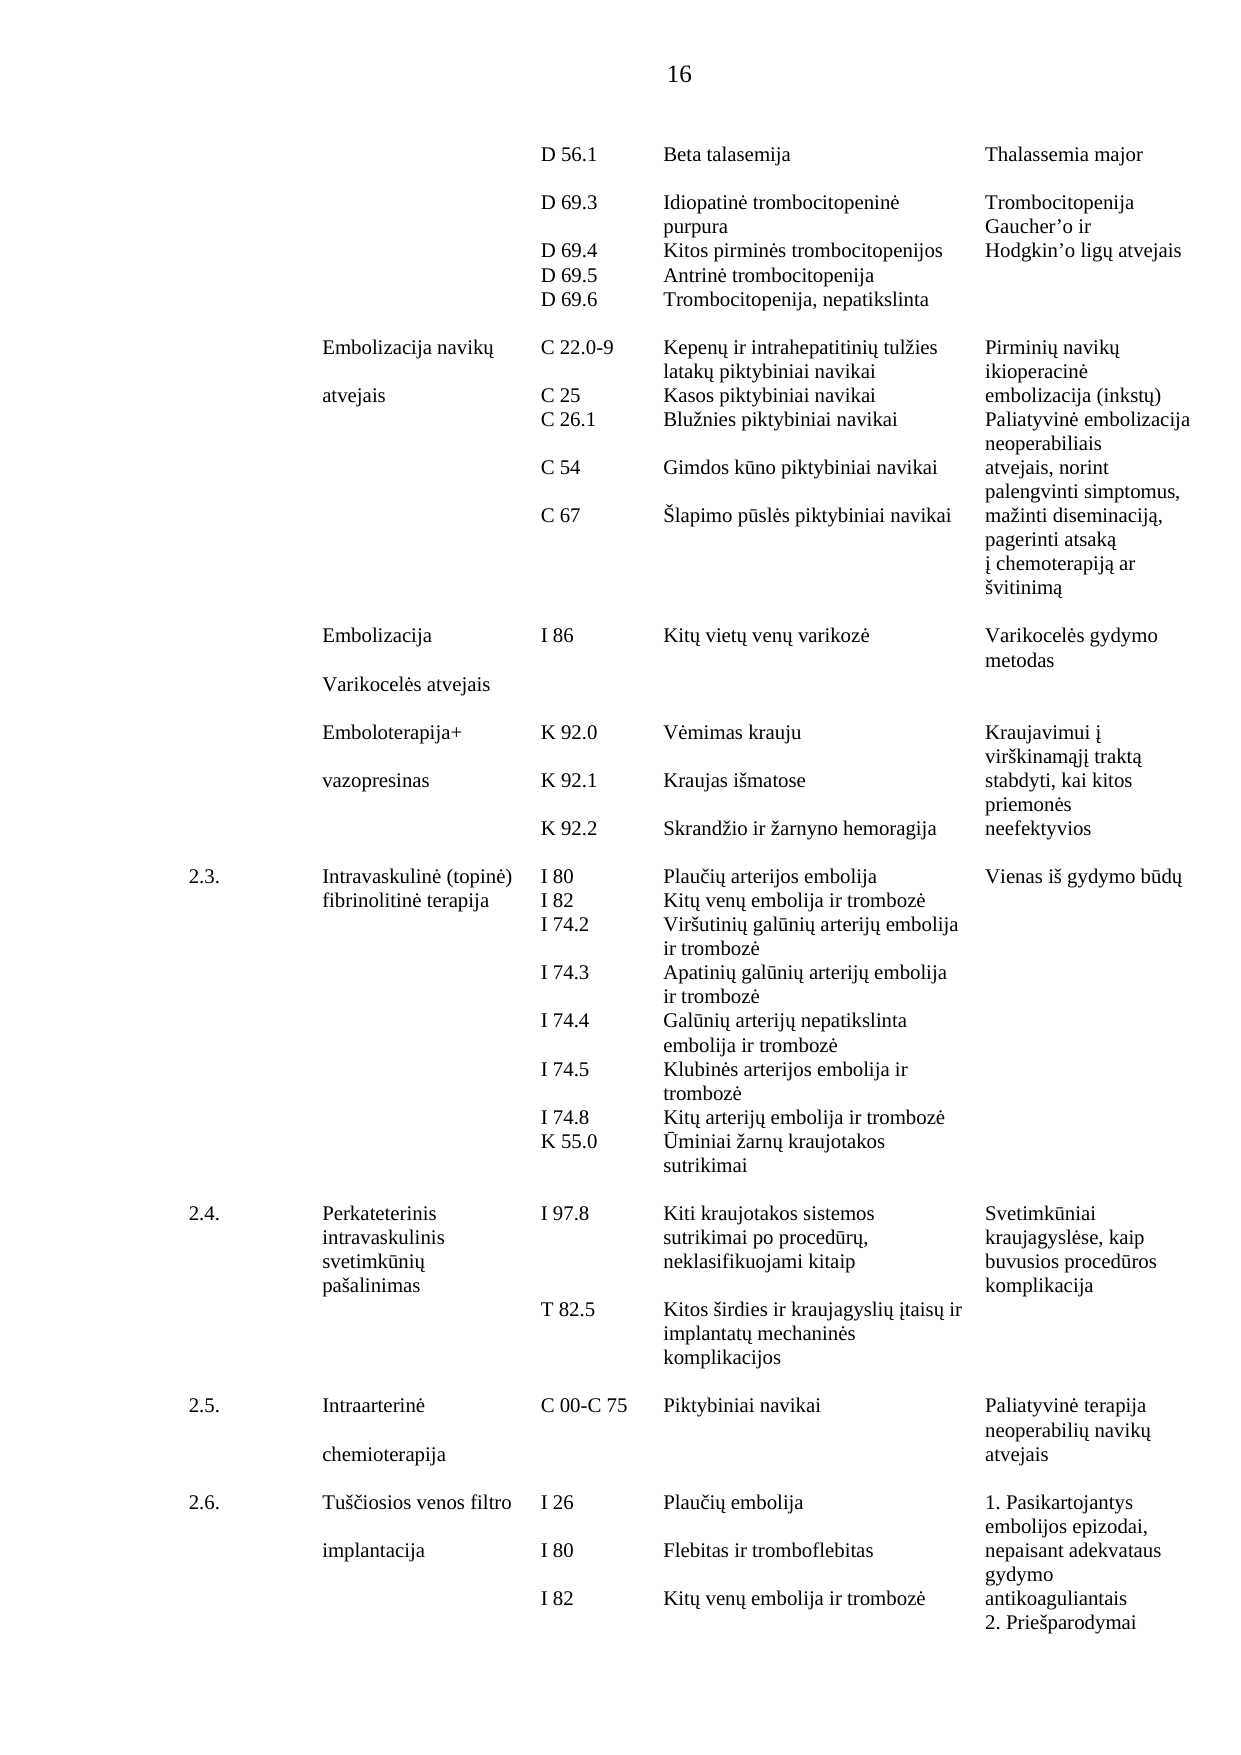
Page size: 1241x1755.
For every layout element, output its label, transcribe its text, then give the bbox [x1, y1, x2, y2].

table_cell [311, 407, 529, 455]
table_cell [311, 263, 529, 287]
table_cell [311, 311, 529, 335]
table_cell Trombocitopenija, nepatikslinta [652, 287, 974, 311]
table_cell I 80 [529, 1538, 652, 1586]
table_cell K 55.0 [529, 1129, 652, 1177]
table_cell [177, 1297, 311, 1345]
table_cell 2.4. [177, 1201, 311, 1249]
table_cell [529, 551, 652, 599]
table_cell [177, 599, 311, 623]
table_cell [177, 1442, 311, 1466]
table_cell Kitų arterijų embolija ir trombozė [652, 1105, 974, 1129]
table_cell Intravaskulinė (topinė) [311, 864, 529, 888]
table_cell Piktybiniai navikai [652, 1394, 974, 1442]
table_cell [652, 551, 974, 599]
table_cell nepaisant adekvataus gydymo [974, 1538, 1204, 1586]
table_cell Kitų venų embolija ir trombozė [652, 888, 974, 912]
table_cell K 92.1 [529, 768, 652, 816]
table_cell I 74.8 [529, 1105, 652, 1129]
table_cell [529, 672, 652, 696]
table_cell I 86 [529, 624, 652, 672]
table_cell [177, 335, 311, 383]
table_cell [311, 1369, 529, 1393]
table_cell [652, 1369, 974, 1393]
table_cell [177, 816, 311, 840]
table_cell Blužnies piktybiniai navikai [652, 407, 974, 455]
table_cell [311, 912, 529, 960]
table_cell [652, 1610, 974, 1634]
table_cell [974, 599, 1204, 623]
table_cell antikoaguliantais [974, 1586, 1204, 1610]
table_cell [177, 311, 311, 335]
table_cell Idiopatinė trombocitopeninė purpura [652, 190, 974, 238]
table_cell [974, 1297, 1204, 1345]
table_cell Perkateterinis intravaskulinis svetimkūnių pašalinimas [311, 1201, 529, 1345]
table_cell atvejais [974, 1442, 1204, 1466]
table_cell Flebitas ir tromboflebitas [652, 1538, 974, 1586]
table_cell [311, 166, 529, 190]
table_cell [652, 696, 974, 720]
table_cell 2.6. [177, 1490, 311, 1538]
table_cell [177, 912, 311, 960]
table_cell I 74.4 [529, 1009, 652, 1057]
table_cell [652, 166, 974, 190]
table_cell [177, 1105, 311, 1129]
table_cell D 69.5 [529, 263, 652, 287]
table_cell Tuščiosios venos filtro [311, 1490, 529, 1538]
table_cell Embolizacija [311, 624, 529, 672]
table_cell [652, 118, 974, 142]
table_cell [974, 166, 1204, 190]
table_cell [311, 1129, 529, 1177]
table_cell I 74.5 [529, 1057, 652, 1105]
table_cell 2.5. [177, 1394, 311, 1442]
table_cell Ūminiai žarnų kraujotakos sutrikimai [652, 1129, 974, 1177]
table_cell embolizacija (inkstų) [974, 383, 1204, 407]
table_cell neefektyvios [974, 816, 1204, 840]
table_cell [974, 1105, 1204, 1129]
table_cell K 92.2 [529, 816, 652, 840]
table_cell [652, 311, 974, 335]
table_cell [529, 1177, 652, 1201]
table_cell C 67 [529, 503, 652, 551]
table_cell Thalassemia major [974, 142, 1204, 166]
table_cell atvejais, norint palengvinti simptomus, [974, 455, 1204, 503]
table_cell [177, 888, 311, 912]
table_cell [177, 720, 311, 768]
table_cell [311, 696, 529, 720]
table_cell [177, 1369, 311, 1393]
table_cell [311, 1345, 529, 1369]
table_cell [529, 599, 652, 623]
table_cell [177, 263, 311, 287]
table_cell [177, 1586, 311, 1610]
table_cell [311, 1586, 529, 1610]
table_cell [974, 1129, 1204, 1177]
table_cell [974, 696, 1204, 720]
table_cell Skrandžio ir žarnyno hemoragija [652, 816, 974, 840]
table_cell [974, 118, 1204, 142]
table_cell Vienas iš gydymo būdų [974, 864, 1204, 888]
table_cell [177, 551, 311, 599]
table_cell I 26 [529, 1490, 652, 1538]
table_cell Pirminių navikų ikioperacinė [974, 335, 1204, 383]
table_cell D 69.3 [529, 190, 652, 238]
table_cell Kitų vietų venų varikozė [652, 624, 974, 672]
table_cell C 22.0-9 [529, 335, 652, 383]
table_cell [974, 1466, 1204, 1490]
table_cell neklasifikuojami kitaip [652, 1249, 974, 1297]
table_cell Kasos piktybiniai navikai [652, 383, 974, 407]
table_cell Šlapimo pūslės piktybiniai navikai [652, 503, 974, 551]
table_cell [974, 912, 1204, 960]
table_cell [177, 1129, 311, 1177]
table_cell Klubinės arterijos embolija ir trombozė [652, 1057, 974, 1105]
table_cell [311, 1105, 529, 1129]
table_cell [311, 239, 529, 262]
table_cell [311, 142, 529, 166]
table_cell [177, 407, 311, 455]
table_cell [177, 1610, 311, 1634]
table_cell Kitų venų embolija ir trombozė [652, 1586, 974, 1610]
table_cell Viršutinių galūnių arterijų embolija ir trombozė [652, 912, 974, 960]
table_cell [311, 551, 529, 599]
table_cell [311, 287, 529, 311]
table_cell buvusios procedūros komplikacija [974, 1249, 1204, 1297]
table_cell į chemoterapiją ar švitinimą [974, 551, 1204, 599]
table_cell [529, 1345, 652, 1369]
table_cell I 80 [529, 864, 652, 888]
table_cell [529, 1466, 652, 1490]
table_cell Plaučių embolija [652, 1490, 974, 1538]
table_cell Varikocelės atvejais [311, 672, 529, 696]
table_cell [177, 672, 311, 696]
table_cell I 82 [529, 888, 652, 912]
table_cell [177, 1538, 311, 1586]
table_cell Plaučių arterijos embolija [652, 864, 974, 888]
table_cell [529, 118, 652, 142]
table_cell [311, 1466, 529, 1490]
table_cell [652, 1442, 974, 1466]
table_cell [177, 1057, 311, 1105]
table_cell C 25 [529, 383, 652, 407]
table_cell [652, 1177, 974, 1201]
table_cell [652, 599, 974, 623]
table_cell [177, 1249, 311, 1297]
table_cell [177, 840, 311, 864]
table_cell [311, 190, 529, 238]
table_cell [974, 1177, 1204, 1201]
table_cell chemioterapija [311, 1442, 529, 1466]
table_cell C 26.1 [529, 407, 652, 455]
table_cell [974, 1009, 1204, 1057]
table_cell [974, 287, 1204, 311]
table_cell [529, 696, 652, 720]
table_cell [529, 166, 652, 190]
table_cell D 69.4 [529, 239, 652, 262]
table_cell [974, 888, 1204, 912]
table_cell Paliatyvinė terapija neoperabilių navikų [974, 1394, 1204, 1442]
table_cell [974, 1345, 1204, 1369]
table_cell Hodgkin’o ligų atvejais [974, 239, 1204, 262]
table_cell [974, 263, 1204, 287]
table_cell [177, 1466, 311, 1490]
table_cell Intraarterinė [311, 1394, 529, 1442]
table_cell [177, 1345, 311, 1369]
table_cell [529, 1249, 652, 1297]
table_cell [974, 672, 1204, 696]
table_cell T 82.5 [529, 1297, 652, 1345]
table_cell [652, 672, 974, 696]
table_cell [177, 455, 311, 503]
table_cell [311, 1057, 529, 1105]
table_cell mažinti diseminaciją, pagerinti atsaką [974, 503, 1204, 551]
table_cell C 54 [529, 455, 652, 503]
table_cell [177, 768, 311, 816]
table_cell [177, 142, 311, 166]
table_cell [177, 190, 311, 238]
table_cell K 92.0 [529, 720, 652, 768]
table_cell [311, 455, 529, 503]
table_cell D 56.1 [529, 142, 652, 166]
table_cell [529, 1610, 652, 1634]
table_cell [652, 1466, 974, 1490]
table_cell [177, 118, 311, 142]
table_cell atvejais [311, 383, 529, 407]
table_cell Emboloterapija+ [311, 720, 529, 768]
table_cell Kepenų ir intrahepatitinių tulžies latakų piktybiniai navikai [652, 335, 974, 383]
table_cell 2. Priešparodymai [974, 1610, 1204, 1634]
table_cell [529, 840, 652, 864]
table_cell [529, 311, 652, 335]
table_cell Svetimkūniai kraujagyslėse, kaip [974, 1201, 1204, 1249]
table_cell [177, 239, 311, 262]
table_cell [311, 118, 529, 142]
table_cell Kraujavimui į virškinamąjį traktą [974, 720, 1204, 768]
table_cell Varikocelės gydymo metodas [974, 624, 1204, 672]
table_cell Paliatyvinė embolizacija neoperabiliais [974, 407, 1204, 455]
table_cell [974, 960, 1204, 1008]
table_cell Apatinių galūnių arterijų embolija ir trombozė [652, 960, 974, 1008]
table_cell I 82 [529, 1586, 652, 1610]
table_cell C 00-C 75 [529, 1394, 652, 1442]
table_cell Galūnių arterijų nepatikslinta embolija ir trombozė [652, 1009, 974, 1057]
table_cell [177, 503, 311, 551]
table_cell [311, 1009, 529, 1057]
table_cell [652, 840, 974, 864]
table_cell [311, 503, 529, 551]
table_cell komplikacijos [652, 1345, 974, 1369]
table_cell [311, 1610, 529, 1634]
table_cell Beta talasemija [652, 142, 974, 166]
table_cell 2.3. [177, 864, 311, 888]
table_cell Embolizacija navikų [311, 335, 529, 383]
table_cell [529, 1369, 652, 1393]
table_cell 1. Pasikartojantys embolijos epizodai, [974, 1490, 1204, 1538]
table_cell I 74.3 [529, 960, 652, 1008]
table_cell Vėmimas krauju [652, 720, 974, 768]
table_cell [311, 599, 529, 623]
table_cell Gimdos kūno piktybiniai navikai [652, 455, 974, 503]
table_cell fibrinolitinė terapija [311, 888, 529, 912]
table_cell [311, 816, 529, 840]
table_cell [177, 960, 311, 1008]
table_cell [177, 1009, 311, 1057]
table_cell [974, 311, 1204, 335]
table_cell [974, 840, 1204, 864]
table_cell [311, 960, 529, 1008]
table_cell Kiti kraujotakos sistemos sutrikimai po procedūrų, [652, 1201, 974, 1249]
table_cell [177, 287, 311, 311]
table_cell [177, 696, 311, 720]
table_cell Kitos pirminės trombocitopenijos [652, 239, 974, 262]
table_cell [529, 1442, 652, 1466]
table_cell [311, 840, 529, 864]
table_cell stabdyti, kai kitos priemonės [974, 768, 1204, 816]
table_cell Kitos širdies ir kraujagyslių įtaisų ir implantatų mechaninės [652, 1297, 974, 1345]
table_cell [974, 1057, 1204, 1105]
table_cell implantacija [311, 1538, 529, 1586]
table_cell [311, 1177, 529, 1201]
table_cell D 69.6 [529, 287, 652, 311]
table_cell vazopresinas [311, 768, 529, 816]
table_cell I 74.2 [529, 912, 652, 960]
table_cell [974, 1369, 1204, 1393]
table_cell [177, 624, 311, 672]
table_cell [177, 1177, 311, 1201]
table_cell Antrinė trombocitopenija [652, 263, 974, 287]
table_cell I 97.8 [529, 1201, 652, 1249]
table_cell [177, 166, 311, 190]
table_cell Kraujas išmatose [652, 768, 974, 816]
table_cell [177, 383, 311, 407]
table_cell Trombocitopenija Gaucher’o ir [974, 190, 1204, 238]
